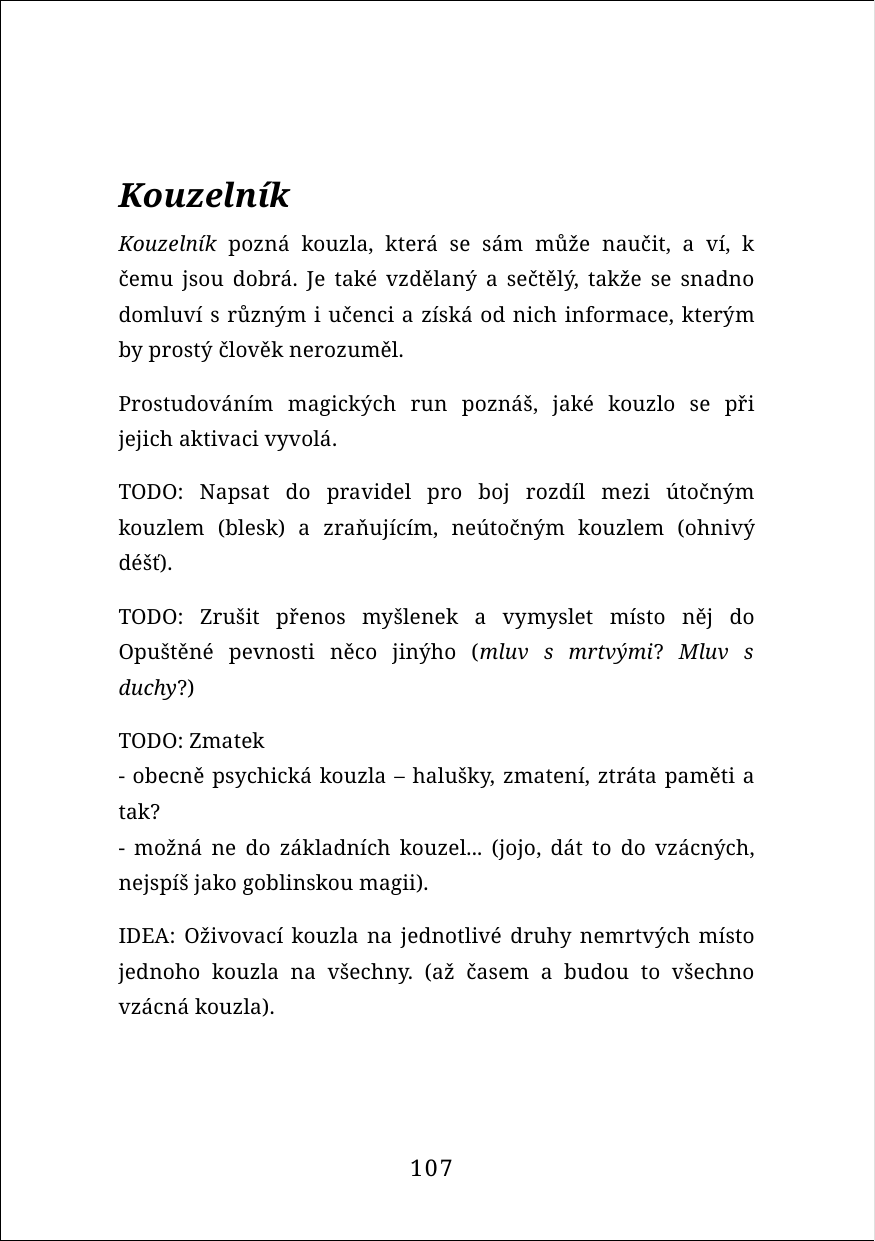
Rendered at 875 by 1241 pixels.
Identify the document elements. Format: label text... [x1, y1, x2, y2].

text Prostudováním magických run poznáš, jaké kouzlo se při jejich aktivaci vyvolá. [118, 389, 756, 453]
text IDEA: Oživovací kouzla na jednotlivé druhy nemrtvých místo jednoho kouzla na všechny. (až časem a budou to všechno vzácná kouzla). [118, 921, 756, 1021]
text TODO: Zmatek - obecně psychická kouzla – halušky, zmatení, ztráta paměti a tak? - možná ne do základních kouzel... (jojo, dát to do vzácných, nejspíš jako goblinskou magii). [118, 726, 756, 897]
subtitle Kouzelník [118, 172, 756, 217]
text TODO: Napsat do pravidel pro boj rozdíl mezi útočným kouzlem (blesk) a zraňujícím, neútočným kouzlem (ohnivý déšť). [118, 477, 756, 577]
text TODO: Zrušit přenos myšlenek a vymyslet místo něj do Opuštěné pevnosti něco jinýho (mluv s mrtvými? Mluv s duchy?) [118, 602, 756, 701]
text Kouzelník pozná kouzla, která se sám může naučit, a ví, k čemu jsou dobrá. Je také vzdělaný a sečtělý, takže se snadno domluví s různým i učenci a získá od nich informace, kterým by prostý člověk nerozuměl. [118, 229, 756, 364]
